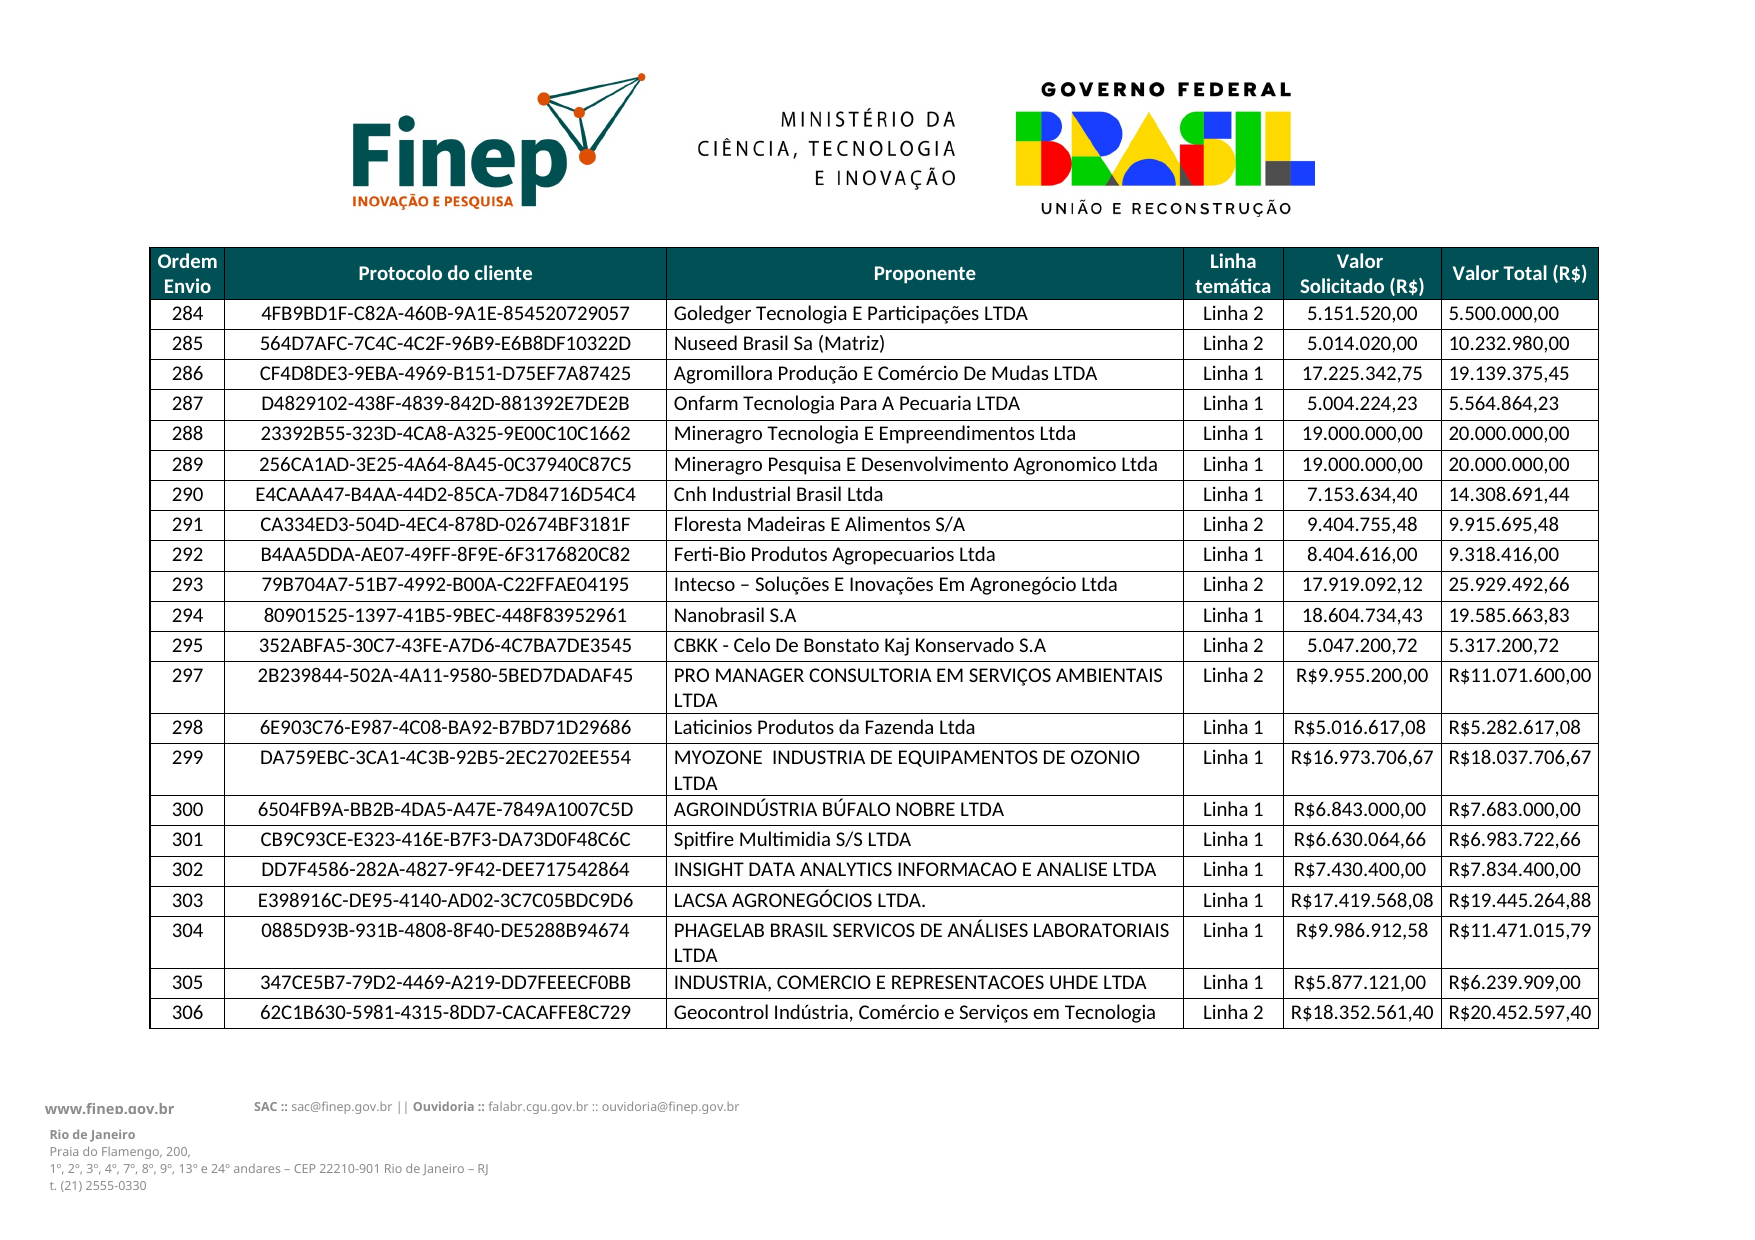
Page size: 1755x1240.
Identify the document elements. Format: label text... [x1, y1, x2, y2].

table_cell Linha 1 [1184, 451, 1283, 480]
table_cell 286 [151, 360, 224, 389]
table_cell DD7F4586-282A-4827-9F42-DEE717542864 [225, 857, 666, 886]
table_cell Mineragro Tecnologia E Empreendimentos Ltda [667, 421, 1183, 450]
table_cell 5.151.520,00 [1284, 300, 1441, 329]
table_cell R$16.973.706,67 [1284, 744, 1441, 795]
table_cell Linha 1 [1184, 857, 1283, 886]
table_cell Linha 2 [1184, 999, 1283, 1028]
table_cell 5.317.200,72 [1442, 632, 1598, 661]
table_cell Onfarm Tecnologia Para A Pecuaria LTDA [667, 390, 1183, 419]
table_cell R$5.016.617,08 [1284, 714, 1441, 743]
table_cell Linha 1 [1184, 826, 1283, 856]
table_cell Laticinios Produtos da Fazenda Ltda [667, 714, 1183, 743]
table_cell 62C1B630-5981-4315-8DD7-CACAFFE8C729 [225, 999, 666, 1028]
table_cell 6504FB9A-BB2B-4DA5-A47E-7849A1007C5D [225, 796, 666, 825]
table_cell Linha 1 [1184, 390, 1283, 419]
table_cell Linha 2 [1184, 632, 1283, 661]
table_cell Linha 2 [1184, 300, 1283, 329]
table_cell 5.564.864,23 [1442, 390, 1598, 419]
table_cell D4829102-438F-4839-842D-881392E7DE2B [225, 390, 666, 419]
table_cell Agromillora Produção E Comércio De Mudas LTDA [667, 360, 1183, 389]
table_cell 4FB9BD1F-C82A-460B-9A1E-854520729057 [225, 300, 666, 329]
table_cell Geocontrol Indústria, Comércio e Serviços em Tecnologia [667, 999, 1183, 1028]
table_cell 80901525-1397-41B5-9BEC-448F83952961 [225, 602, 666, 631]
table_cell R$6.843.000,00 [1284, 796, 1441, 825]
table_cell Linha 1 [1184, 421, 1283, 450]
table_cell 9.915.695,48 [1442, 511, 1598, 540]
table_cell 300 [151, 796, 224, 825]
table_cell Linha 1 [1184, 541, 1283, 571]
table_cell 295 [151, 632, 224, 661]
table_cell 297 [151, 662, 224, 713]
table_cell 17.225.342,75 [1284, 360, 1441, 389]
table_cell R$17.419.568,08 [1284, 887, 1441, 916]
table_cell E4CAAA47-B4AA-44D2-85CA-7D84716D54C4 [225, 481, 666, 510]
table_cell R$19.445.264,88 [1442, 887, 1598, 916]
table_cell INSIGHT DATA ANALYTICS INFORMACAO E ANALISE LTDA [667, 857, 1183, 886]
table_cell 19.585.663,83 [1442, 602, 1598, 631]
table_cell 564D7AFC-7C4C-4C2F-96B9-E6B8DF10322D [225, 330, 666, 359]
table_cell 352ABFA5-30C7-43FE-A7D6-4C7BA7DE3545 [225, 632, 666, 661]
table_cell Intecso – Soluções E Inovações Em Agronegócio Ltda [667, 572, 1183, 601]
table_cell Cnh Industrial Brasil Ltda [667, 481, 1183, 510]
table_cell Linha 2 [1184, 511, 1283, 540]
table_cell Linha 1 [1184, 744, 1283, 795]
table_cell Linha 1 [1184, 481, 1283, 510]
table_cell 19.139.375,45 [1442, 360, 1598, 389]
table_cell Nanobrasil S.A [667, 602, 1183, 631]
table_cell Linha 2 [1184, 572, 1283, 601]
table_header Valor Solicitado (R$) [1284, 248, 1441, 299]
table_cell R$7.834.400,00 [1442, 857, 1598, 886]
table_cell R$6.630.064,66 [1284, 826, 1441, 856]
table_cell 288 [151, 421, 224, 450]
table_cell AGROINDÚSTRIA BÚFALO NOBRE LTDA [667, 796, 1183, 825]
table_cell R$9.955.200,00 [1284, 662, 1441, 713]
table_cell Linha 1 [1184, 887, 1283, 916]
table_cell Linha 1 [1184, 602, 1283, 631]
table_cell 347CE5B7-79D2-4469-A219-DD7FEEECF0BB [225, 969, 666, 998]
table_cell 298 [151, 714, 224, 743]
table_cell R$11.471.015,79 [1442, 917, 1598, 968]
table_cell CB9C93CE-E323-416E-B7F3-DA73D0F48C6C [225, 826, 666, 856]
table_cell Spitfire Multimidia S/S LTDA [667, 826, 1183, 856]
table_cell CF4D8DE3-9EBA-4969-B151-D75EF7A87425 [225, 360, 666, 389]
table_cell 284 [151, 300, 224, 329]
table_cell CA334ED3-504D-4EC4-878D-02674BF3181F [225, 511, 666, 540]
table_cell 19.000.000,00 [1284, 421, 1441, 450]
table_cell 256CA1AD-3E25-4A64-8A45-0C37940C87C5 [225, 451, 666, 480]
table_cell 9.404.755,48 [1284, 511, 1441, 540]
table_cell Linha 2 [1184, 330, 1283, 359]
table_cell 20.000.000,00 [1442, 451, 1598, 480]
table_cell R$20.452.597,40 [1442, 999, 1598, 1028]
table_cell Floresta Madeiras E Alimentos S/A [667, 511, 1183, 540]
table_cell R$6.239.909,00 [1442, 969, 1598, 998]
table_cell 0885D93B-931B-4808-8F40-DE5288B94674 [225, 917, 666, 968]
table_cell 292 [151, 541, 224, 571]
table_cell R$5.877.121,00 [1284, 969, 1441, 998]
table_cell 301 [151, 826, 224, 856]
table_cell Goledger Tecnologia E Participações LTDA [667, 300, 1183, 329]
table_cell Linha 1 [1184, 360, 1283, 389]
table_cell DA759EBC-3CA1-4C3B-92B5-2EC2702EE554 [225, 744, 666, 795]
table_header Valor Total (R$) [1442, 248, 1598, 299]
table_cell R$18.037.706,67 [1442, 744, 1598, 795]
table_cell Linha 1 [1184, 969, 1283, 998]
table_cell 285 [151, 330, 224, 359]
table_cell 2B239844-502A-4A11-9580-5BED7DADAF45 [225, 662, 666, 713]
table_cell 304 [151, 917, 224, 968]
table_cell Linha 1 [1184, 917, 1283, 968]
table_header Linha temática [1184, 248, 1283, 299]
table_cell Nuseed Brasil Sa (Matriz) [667, 330, 1183, 359]
table_cell 19.000.000,00 [1284, 451, 1441, 480]
table_cell 18.604.734,43 [1284, 602, 1441, 631]
table_cell R$7.430.400,00 [1284, 857, 1441, 886]
table_cell 5.500.000,00 [1442, 300, 1598, 329]
table_cell 5.047.200,72 [1284, 632, 1441, 661]
table_header Protocolo do cliente [225, 248, 666, 299]
table_cell 289 [151, 451, 224, 480]
table_cell PHAGELAB BRASIL SERVICOS DE ANÁLISES LABORATORIAIS LTDA [667, 917, 1183, 968]
table_cell 79B704A7-51B7-4992-B00A-C22FFAE04195 [225, 572, 666, 601]
table_cell 5.004.224,23 [1284, 390, 1441, 419]
table_cell 25.929.492,66 [1442, 572, 1598, 601]
table_cell PRO MANAGER CONSULTORIA EM SERVIÇOS AMBIENTAIS LTDA [667, 662, 1183, 713]
table_cell R$5.282.617,08 [1442, 714, 1598, 743]
table_cell 14.308.691,44 [1442, 481, 1598, 510]
table_cell 17.919.092,12 [1284, 572, 1441, 601]
table_cell CBKK - Celo De Bonstato Kaj Konservado S.A [667, 632, 1183, 661]
table_cell 7.153.634,40 [1284, 481, 1441, 510]
table_cell R$9.986.912,58 [1284, 917, 1441, 968]
table_cell 291 [151, 511, 224, 540]
table_cell R$6.983.722,66 [1442, 826, 1598, 856]
table_cell 302 [151, 857, 224, 886]
table_cell Mineragro Pesquisa E Desenvolvimento Agronomico Ltda [667, 451, 1183, 480]
table_cell R$11.071.600,00 [1442, 662, 1598, 713]
table_cell Linha 1 [1184, 714, 1283, 743]
table_cell 306 [151, 999, 224, 1028]
table_cell MYOZONE INDUSTRIA DE EQUIPAMENTOS DE OZONIO LTDA [667, 744, 1183, 795]
table_cell 299 [151, 744, 224, 795]
table_cell 8.404.616,00 [1284, 541, 1441, 571]
table_cell 23392B55-323D-4CA8-A325-9E00C10C1662 [225, 421, 666, 450]
table_cell 9.318.416,00 [1442, 541, 1598, 571]
table_cell 5.014.020,00 [1284, 330, 1441, 359]
table_cell Linha 2 [1184, 662, 1283, 713]
table_cell INDUSTRIA, COMERCIO E REPRESENTACOES UHDE LTDA [667, 969, 1183, 998]
table_header Ordem Envio [151, 248, 224, 299]
table_cell 20.000.000,00 [1442, 421, 1598, 450]
table_cell 287 [151, 390, 224, 419]
table_cell LACSA AGRONEGÓCIOS LTDA. [667, 887, 1183, 916]
table_cell Ferti-Bio Produtos Agropecuarios Ltda [667, 541, 1183, 571]
table_header Proponente [667, 248, 1183, 299]
table_cell E398916C-DE95-4140-AD02-3C7C05BDC9D6 [225, 887, 666, 916]
table_cell 10.232.980,00 [1442, 330, 1598, 359]
table_cell R$7.683.000,00 [1442, 796, 1598, 825]
table_cell R$18.352.561,40 [1284, 999, 1441, 1028]
table_cell Linha 1 [1184, 796, 1283, 825]
table_cell 303 [151, 887, 224, 916]
table_cell 6E903C76-E987-4C08-BA92-B7BD71D29686 [225, 714, 666, 743]
table_cell B4AA5DDA-AE07-49FF-8F9E-6F3176820C82 [225, 541, 666, 571]
table_cell 305 [151, 969, 224, 998]
table_cell 290 [151, 481, 224, 510]
table_cell 293 [151, 572, 224, 601]
table_cell 294 [151, 602, 224, 631]
